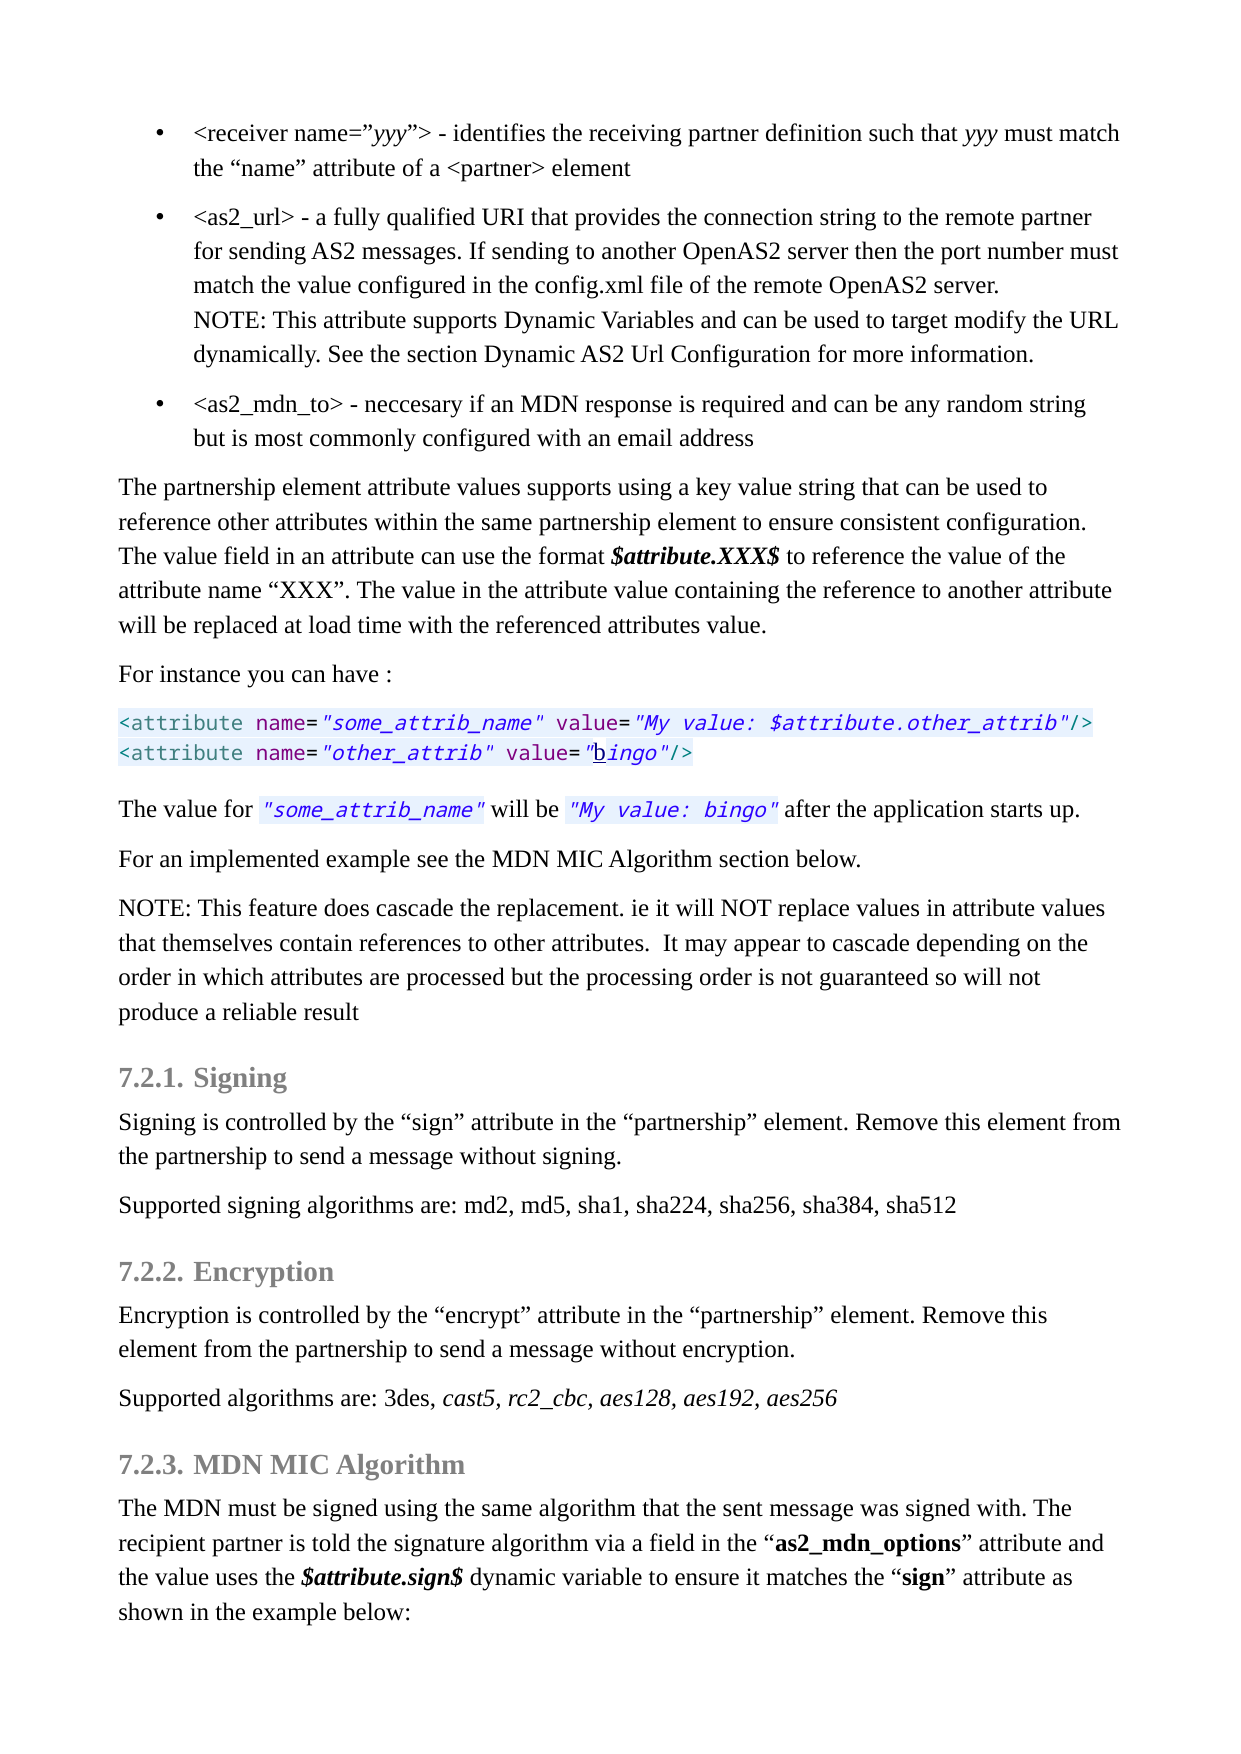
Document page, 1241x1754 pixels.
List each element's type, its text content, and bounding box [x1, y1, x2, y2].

list <as2_mdn_to> - neccesary if an MDN response is required and can be any random string but is most commonly configured with an email address [156, 389, 1122, 452]
text Supported signing algorithms are: md2, md5, sha1, sha224, sha256, sha384, sha512 [118, 1190, 1122, 1219]
subtitle Signing [118, 1061, 1122, 1094]
list <receiver name=”yyy”> - identifies the receiving partner definition such that yyy must match the “name” attribute of a <partner> element [156, 118, 1122, 181]
text Signing is controlled by the “sign” attribute in the “partnership” element. Remove this element from the partnership to send a message without signing. [118, 1107, 1122, 1170]
text <attribute name="some_attrib_name" value="My value: $attribute.other_attrib"/> [118, 708, 1122, 737]
text For instance you can have : [118, 659, 1122, 688]
subtitle Encryption [118, 1254, 1122, 1287]
list <as2_url> - a fully qualified URI that provides the connection string to the remote partner for sending AS2 messages. If sending to another OpenAS2 server then the port number must match the value configured in the config.xml file of the remote OpenAS2 server. NOTE: This attribute supports Dynamic Variables and can be used to target modify the URL dynamically. See the section Dynamic AS2 Url Configuration for more information. [156, 202, 1122, 368]
text NOTE: This feature does cascade the replacement. ie it will NOT replace values in attribute values that themselves contain references to other attributes. It may appear to cascade depending on the order in which attributes are processed but the processing order is not guaranteed so will not produce a reliable result [118, 893, 1122, 1026]
text The partnership element attribute values supports using a key value string that can be used to reference other attributes within the same partnership element to ensure consistent configuration. The value field in an attribute can use the format $attribute.XXX$ to reference the value of the attribute name “XXX”. The value in the attribute value containing the reference to another attribute will be replaced at load time with the referenced attributes value. [118, 472, 1122, 639]
text The value for "some_attrib_name" will be "My value: bingo" after the application starts up. [118, 794, 1122, 824]
text <attribute name="other_attrib" value="bingo"/> [118, 737, 1122, 766]
subtitle MDN MIC Algorithm [118, 1447, 1122, 1481]
text Encryption is controlled by the “encrypt” attribute in the “partnership” element. Remove this element from the partnership to send a message without encryption. [118, 1300, 1122, 1363]
text For an implemented example see the MDN MIC Algorithm section below. [118, 844, 1122, 873]
text Supported algorithms are: 3des, cast5, rc2_cbc, aes128, aes192, aes256 [118, 1383, 1122, 1412]
text The MDN must be signed using the same algorithm that the sent message was signed with. The recipient partner is told the signature algorithm via a field in the “as2_mdn_options” attribute and the value uses the $attribute.sign$ dynamic variable to ensure it matches the “sign” attribute as shown in the example below: [118, 1493, 1122, 1625]
